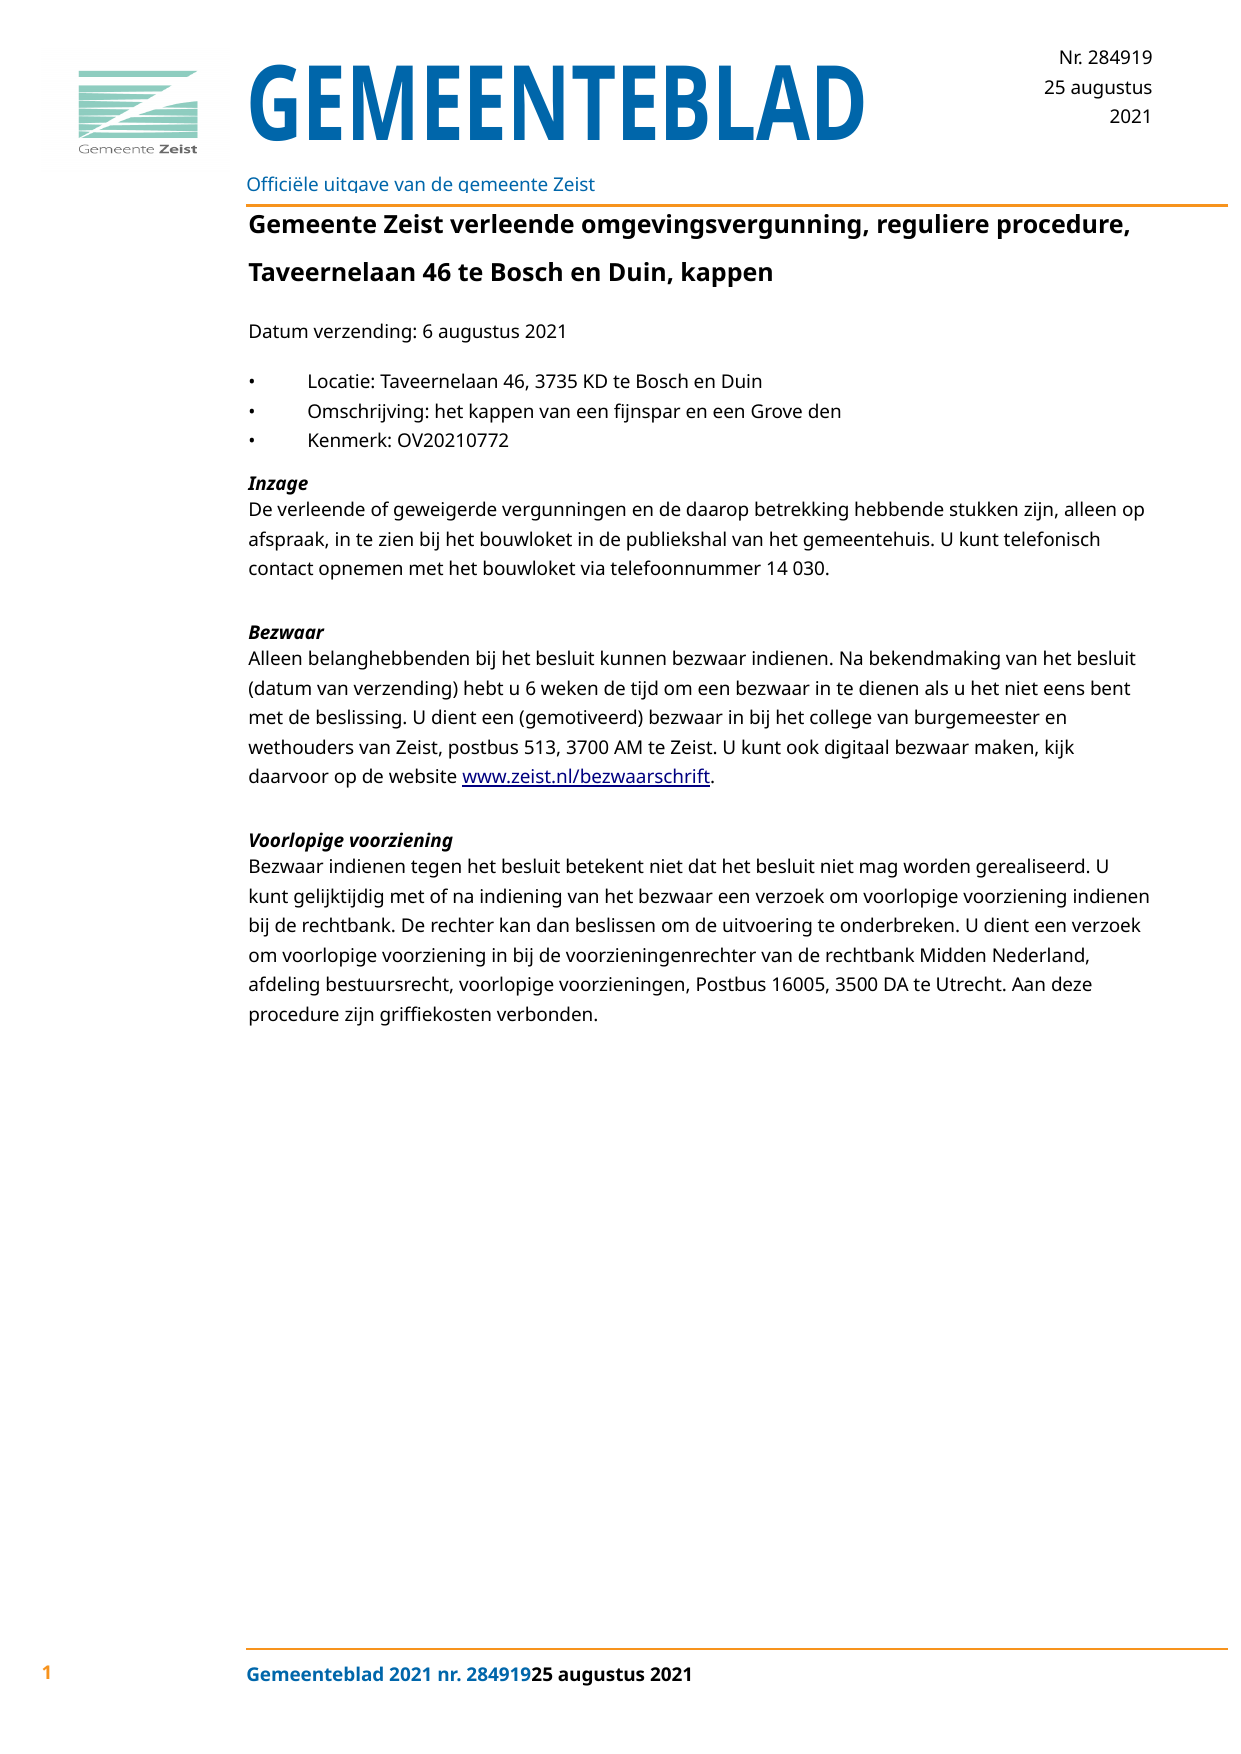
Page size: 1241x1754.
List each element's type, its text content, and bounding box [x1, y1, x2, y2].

picture [41, 47, 231, 172]
text Bezwaar indienen tegen het besluit betekent niet dat het besluit niet mag worden gerealiseerd. U kunt gelijktijdig met of na indiening van het bezwaar een verzoek om voorlopige voorziening indienen bij de rechtbank. De rechter kan dan beslissen om de uitvoering te onderbreken. U dient een verzoek om voorlopige voorziening in bij de voorzieningenrechter van de rechtbank Midden Nederland, afdeling bestuursrecht, voorlopige voorzieningen, Postbus 16005, 3500 DA te Utrecht. Aan deze procedure zijn griffiekosten verbonden. [248, 853, 1152, 1027]
text Bezwaar [248, 619, 1152, 645]
text Gemeente Zeist verleende omgevingsvergunning, reguliere procedure, Taveernelaan 46 te Bosch en Duin, kappen [248, 207, 1152, 288]
text Datum verzending: 6 augustus 2021 [248, 318, 1152, 344]
list Kenmerk: OV20210772 [248, 427, 1152, 453]
text Inzage [248, 471, 1152, 496]
text Voorlopige voorziening [248, 827, 1152, 853]
text Alleen belanghebbenden bij het besluit kunnen bezwaar indienen. Na bekendmaking van het besluit (datum van verzending) hebt u 6 weken de tijd om een bezwaar in te dienen als u het niet eens bent met de beslissing. U dient een (gemotiveerd) bezwaar in bij het college van burgemeester en wethouders van Zeist, postbus 513, 3700 AM te Zeist. U kunt ook digitaal bezwaar maken, kijk daarvoor op de website www.zeist.nl/bezwaarschrift. [248, 645, 1152, 789]
list Locatie: Taveernelaan 46, 3735 KD te Bosch en Duin [248, 368, 1152, 394]
list Omschrijving: het kappen van een fijnspar en een Grove den [248, 398, 1152, 424]
text De verleende of geweigerde vergunningen en de daarop betrekking hebbende stukken zijn, alleen op afspraak, in te zien bij het bouwloket in de publiekshal van het gemeentehuis. U kunt telefonisch contact opnemen met het bouwloket via telefoonnummer 14 030. [248, 496, 1152, 581]
